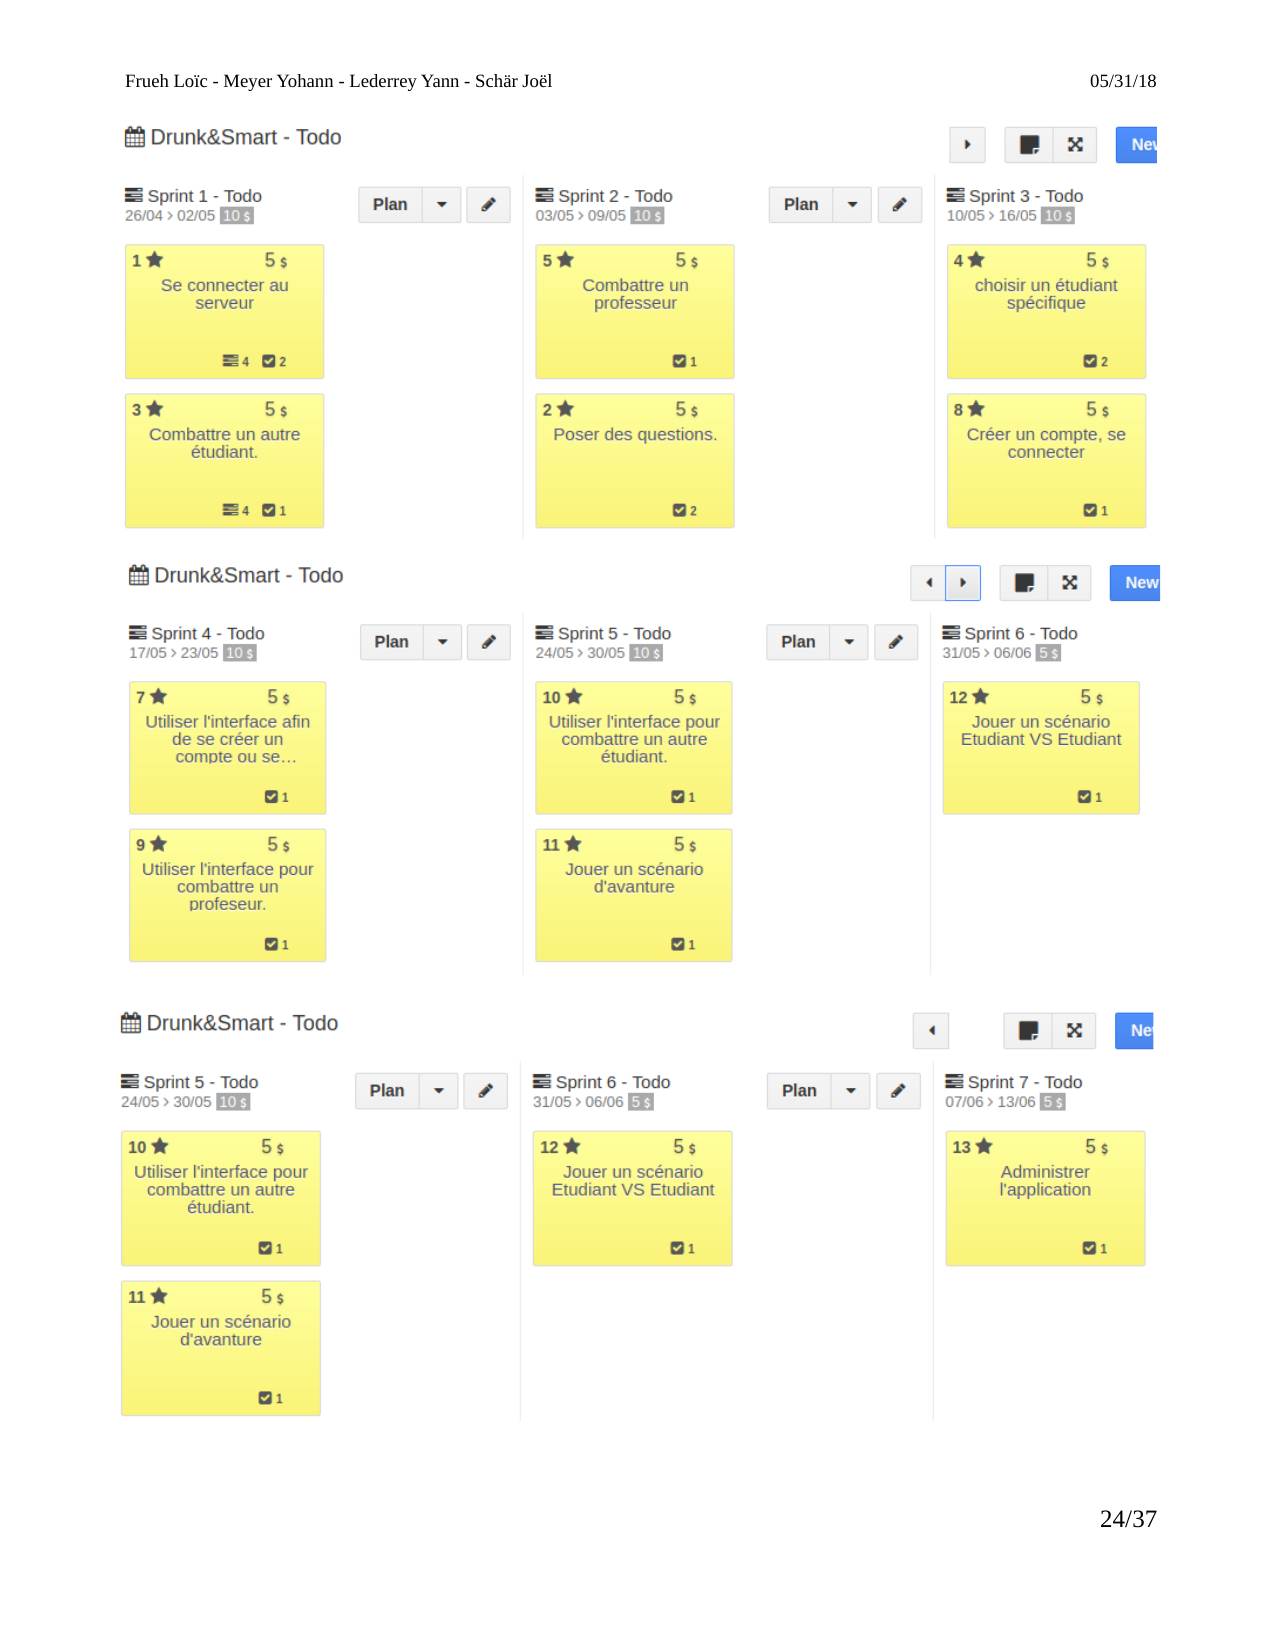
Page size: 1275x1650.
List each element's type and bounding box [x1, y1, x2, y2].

picture [121, 557, 1161, 975]
picture [114, 1009, 1154, 1421]
picture [118, 121, 1157, 539]
